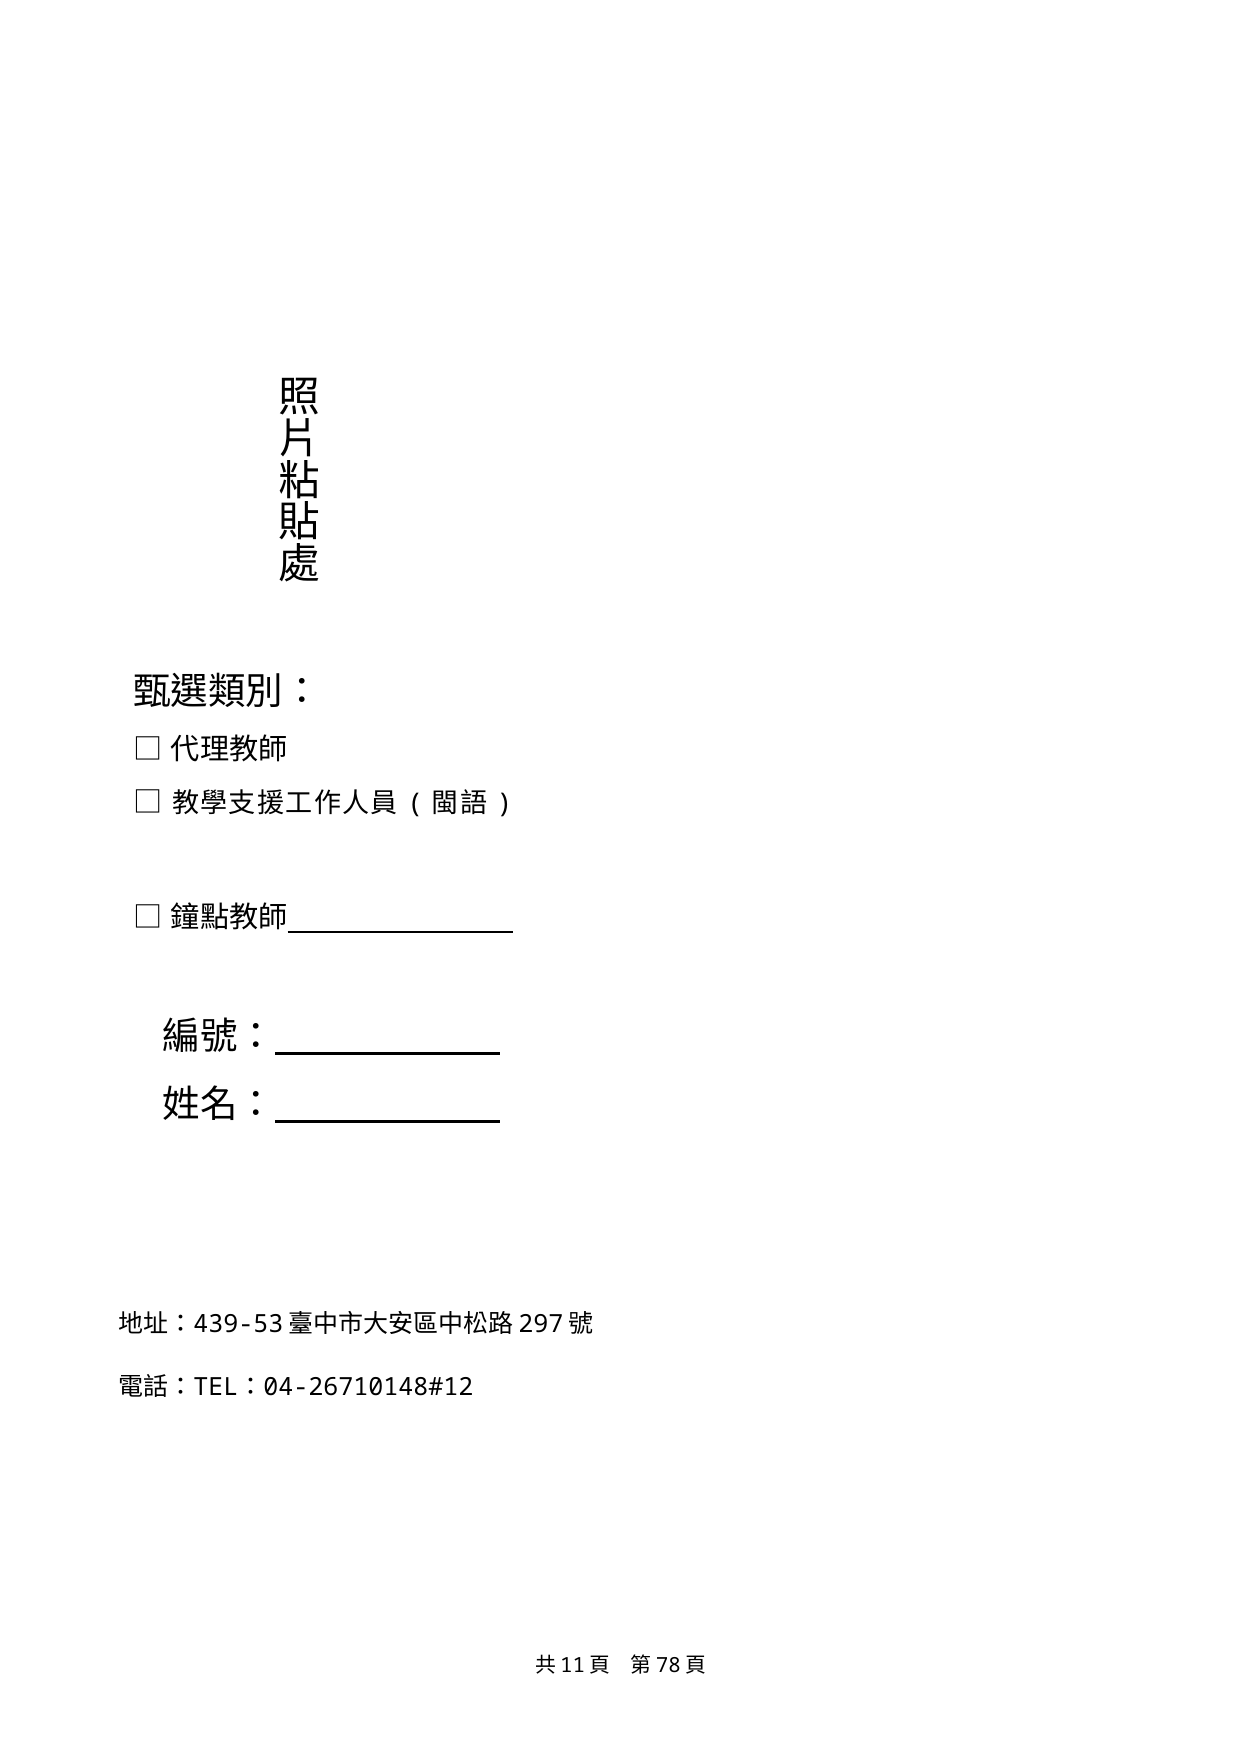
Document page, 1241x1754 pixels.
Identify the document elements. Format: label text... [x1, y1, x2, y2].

text 電話：TEL：04-26710148#12 [118, 1343, 1122, 1405]
text 地址：439-53臺中市大安區中松路297號 [118, 1280, 1122, 1343]
